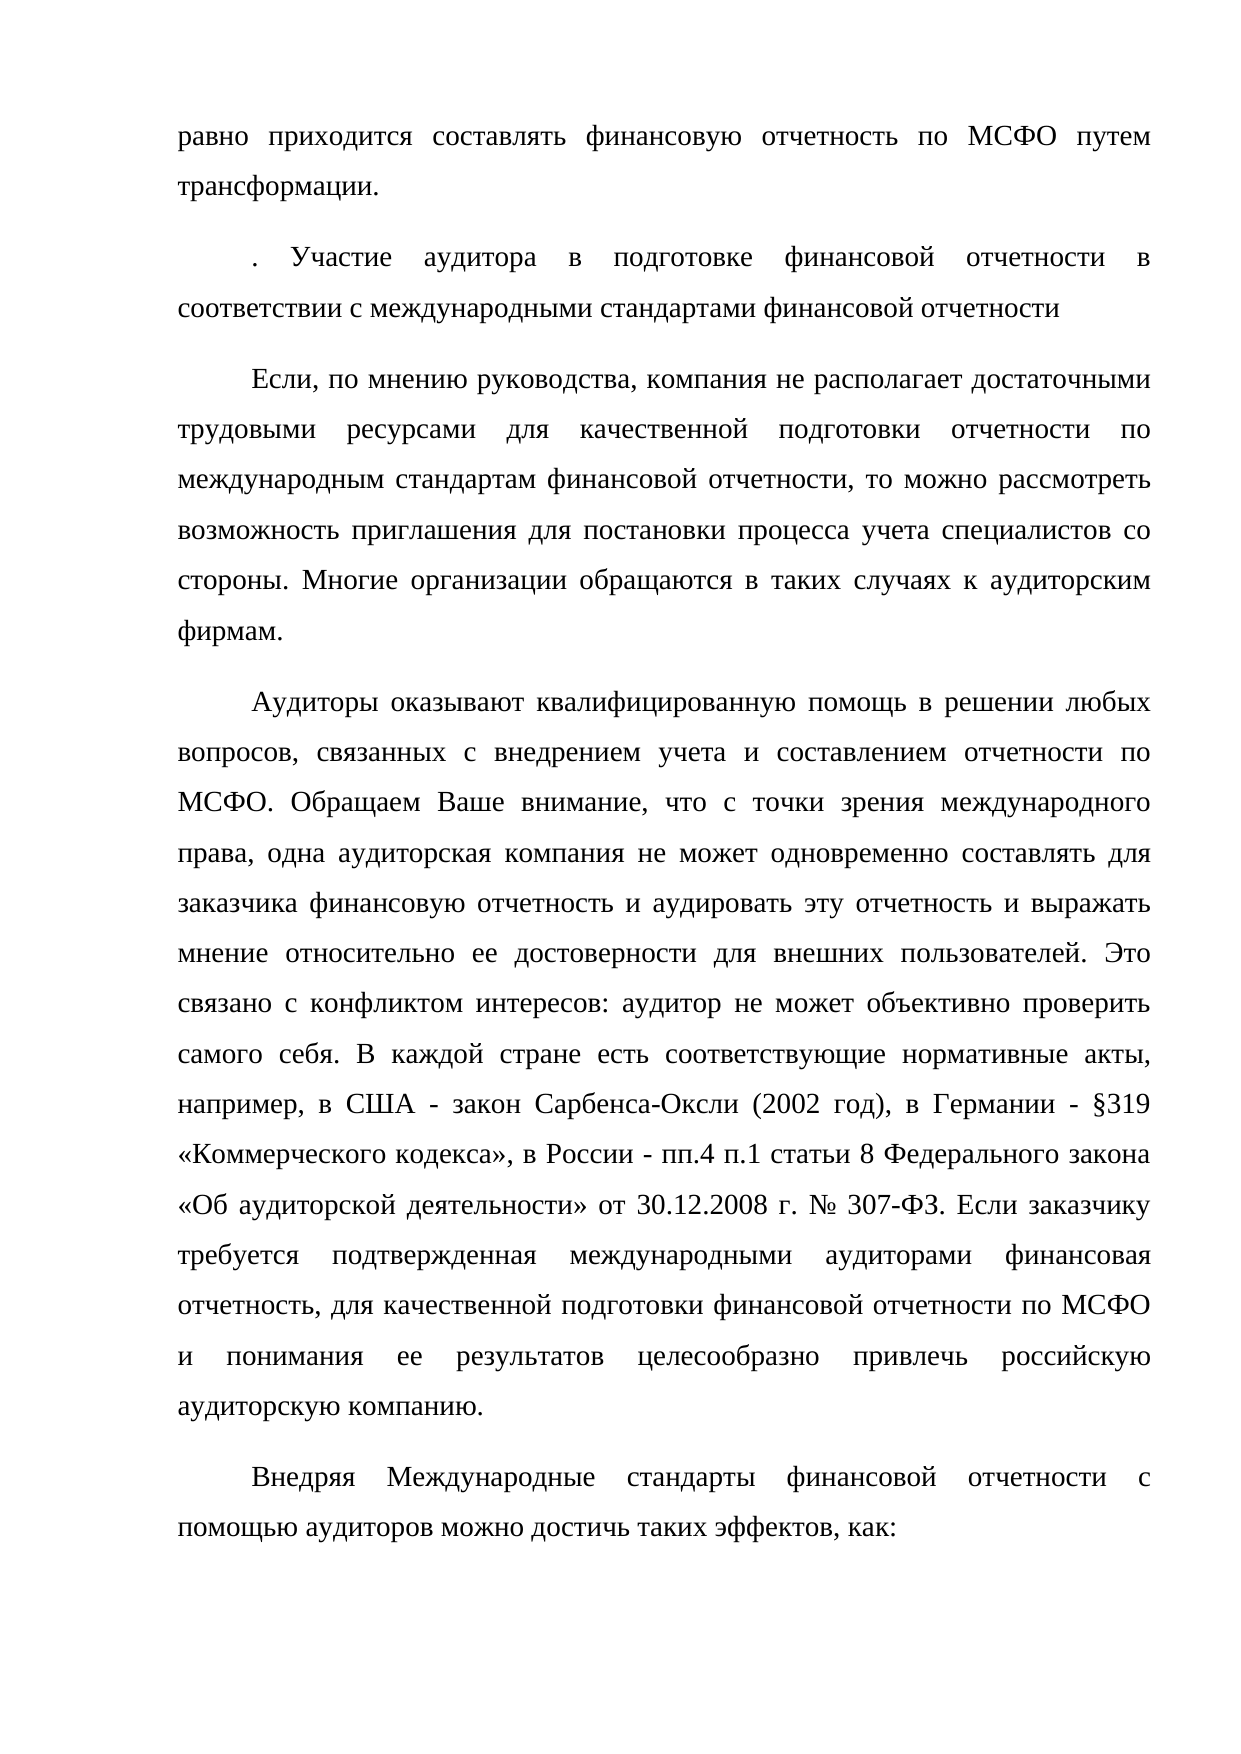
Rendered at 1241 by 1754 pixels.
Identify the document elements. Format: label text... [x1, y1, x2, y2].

text . Участие аудитора в подготовке финансовой отчетности в соответствии с международными стандартами финансовой отчетности [177, 239, 1152, 323]
text Внедряя Международные стандарты финансовой отчетности с помощью аудиторов можно достичь таких эффектов, как: [177, 1459, 1152, 1543]
text Аудиторы оказывают квалифицированную помощь в решении любых вопросов, связанных с внедрением учета и составлением отчетности по МСФО. Обращаем Ваше внимание, что с точки зрения международного права, одна аудиторская компания не может одновременно составлять для заказчика финансовую отчетность и аудировать эту отчетность и выражать мнение относительно ее достоверности для внешних пользователей. Это связано с конфликтом интересов: аудитор не может объективно проверить самого себя. В каждой стране есть соответствующие нормативные акты, например, в США - закон Сарбенса-Оксли (2002 год), в Германии - §319 «Коммерческого кодекса», в России - пп.4 п.1 статьи 8 Федерального закона «Об аудиторской деятельности» от 30.12.2008 г. № 307-ФЗ. Если заказчику требуется подтвержденная международными аудиторами финансовая отчетность, для качественной подготовки финансовой отчетности по МСФО и понимания ее результатов целесообразно привлечь российскую аудиторскую компанию. [177, 684, 1152, 1422]
text равно приходится составлять финансовую отчетность по МСФО путем трансформации. [177, 118, 1152, 202]
text Если, по мнению руководства, компания не располагает достаточными трудовыми ресурсами для качественной подготовки отчетности по международным стандартам финансовой отчетности, то можно рассмотреть возможность приглашения для постановки процесса учета специалистов со стороны. Многие организации обращаются в таких случаях к аудиторским фирмам. [177, 361, 1152, 646]
